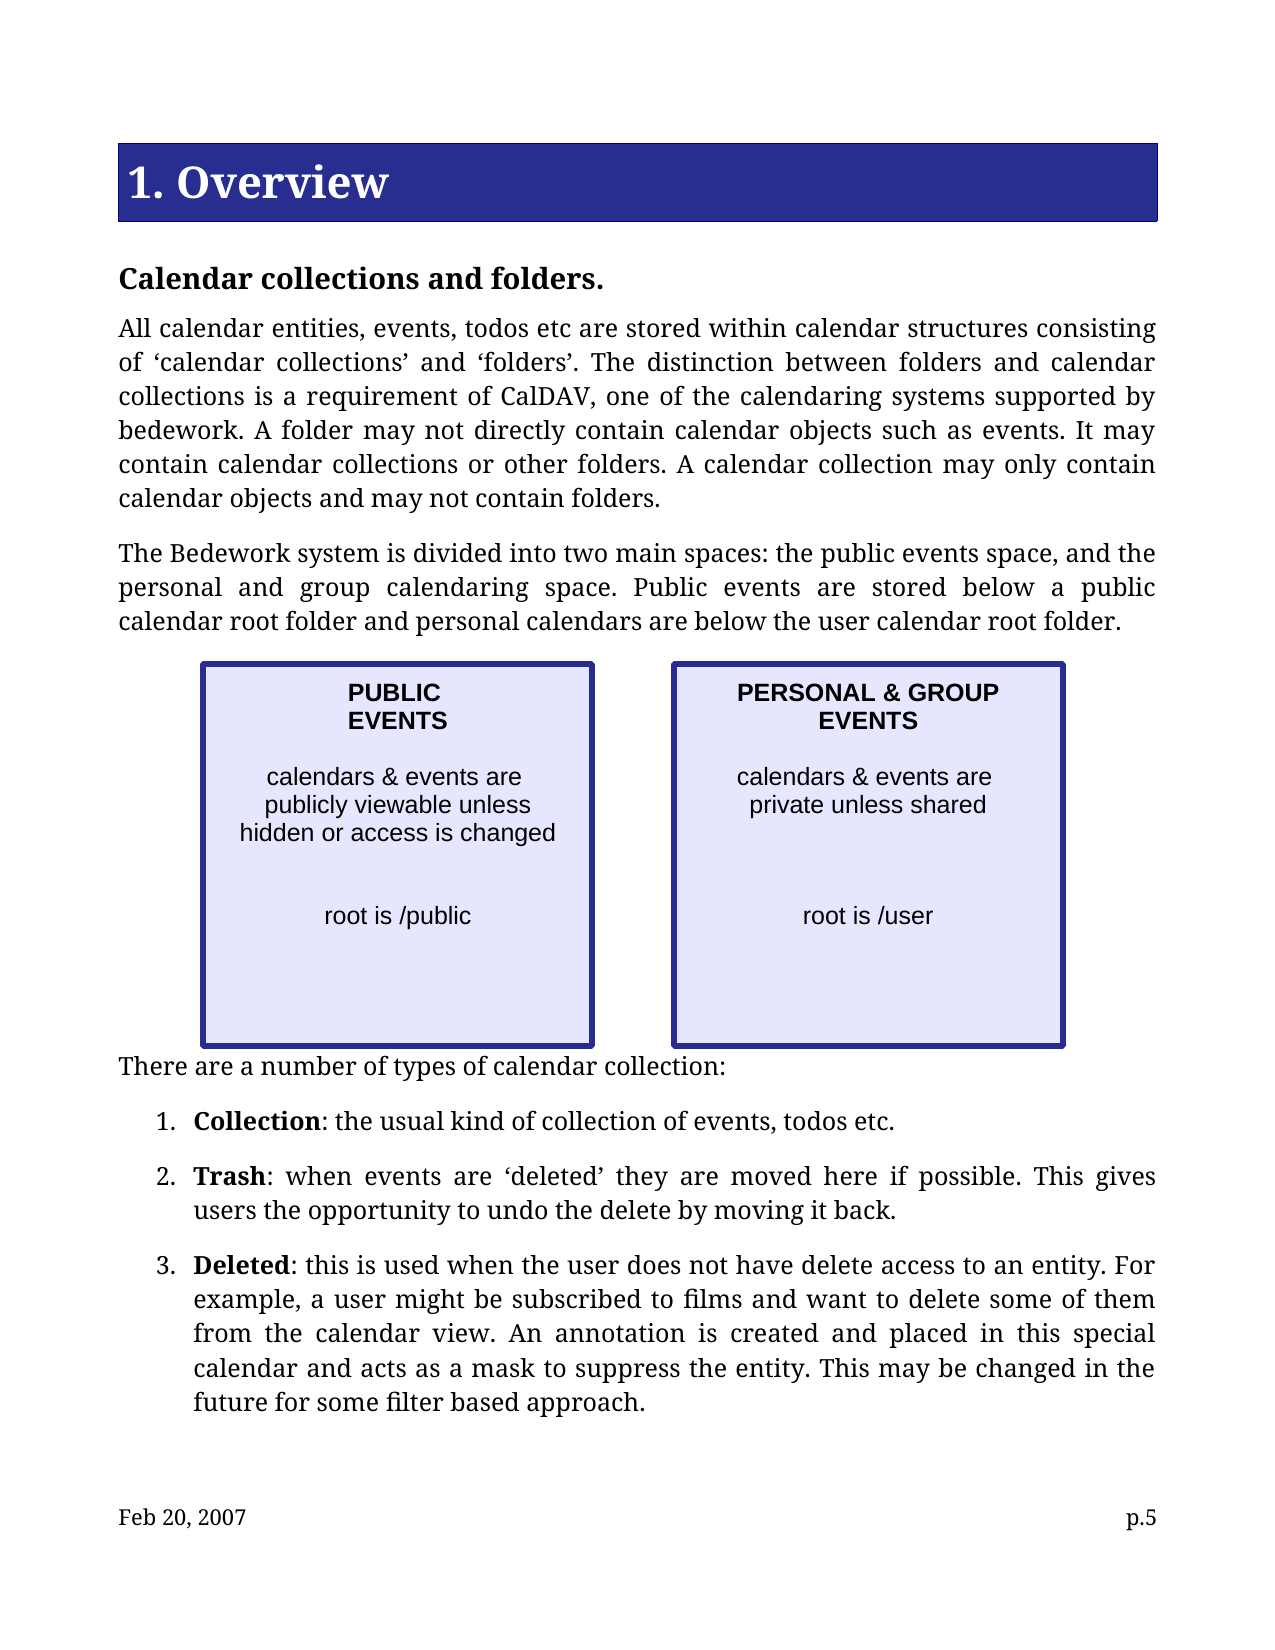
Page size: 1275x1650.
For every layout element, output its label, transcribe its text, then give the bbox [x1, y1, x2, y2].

list Collection: the usual kind of collection of events, todos etc. [156, 1104, 1157, 1138]
list Deleted: this is used when the user does not have delete access to an entity. For example, a user might be subscribed to films and want to delete some of them from the calendar view. An annotation is created and placed in this special calendar and acts as a mask to suppress the entity. This may be changed in the future for some filter based approach. [156, 1248, 1157, 1418]
list Trash: when events are ‘deleted’ they are moved here if possible. This gives users the opportunity to undo the delete by moving it back. [156, 1159, 1157, 1227]
subtitle Calendar collections and folders. [118, 258, 1157, 298]
text There are a number of types of calendar collection: [118, 659, 1157, 1083]
text The Bedework system is divided into two main spaces: the public events space, and the personal and group calendaring space. Public events are stored below a public calendar root folder and personal calendars are below the user calendar root folder. [118, 536, 1157, 638]
subtitle 1. Overview [119, 144, 1157, 221]
text All calendar entities, events, todos etc are stored within calendar structures consisting of ‘calendar collections’ and ‘folders’. The distinction between folders and calendar collections is a requirement of CalDAV, one of the calendaring systems supported by bedework. A folder may not directly contain calendar objects such as events. It may contain calendar collections or other folders. A calendar collection may only contain calendar objects and may not contain folders. [118, 311, 1157, 515]
